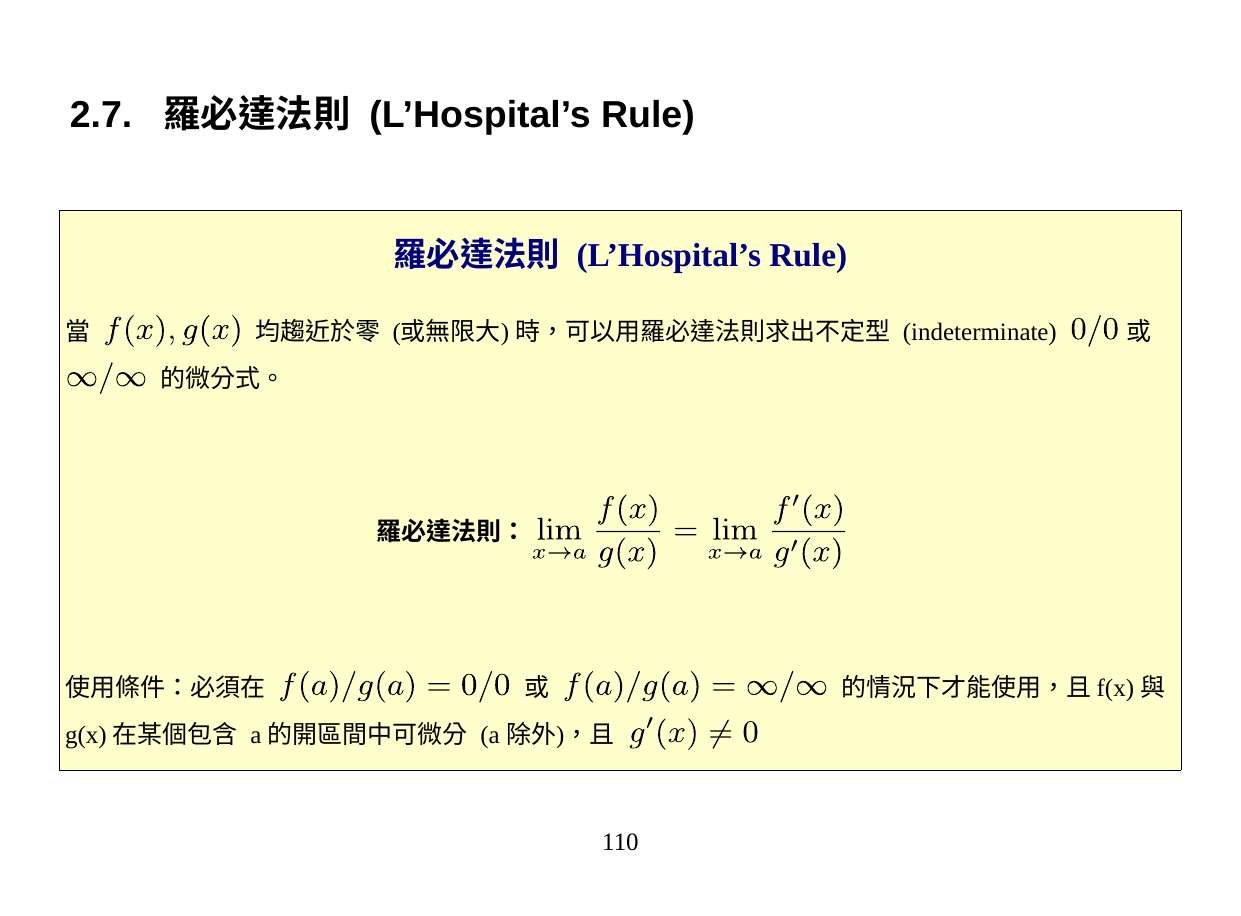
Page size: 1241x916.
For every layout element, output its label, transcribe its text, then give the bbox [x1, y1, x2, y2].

table_cell 當 均趨近於零 (或無限大) 時，可以用羅必達法則求出不定型 (indeterminate) 或 的微分式。 羅必達法則： 使用條件：必須在 或 的情況下才能使用，且f(x) 與 g(x) 在某個包含 a 的開區間中可微分 (a 除外)，且 [60, 294, 1181, 770]
subtitle 羅必達法則 (L’Hospital’s Rule) [59, 84, 1181, 138]
table_header 羅必達法則 (L’Hospital’s Rule) [60, 211, 1181, 294]
